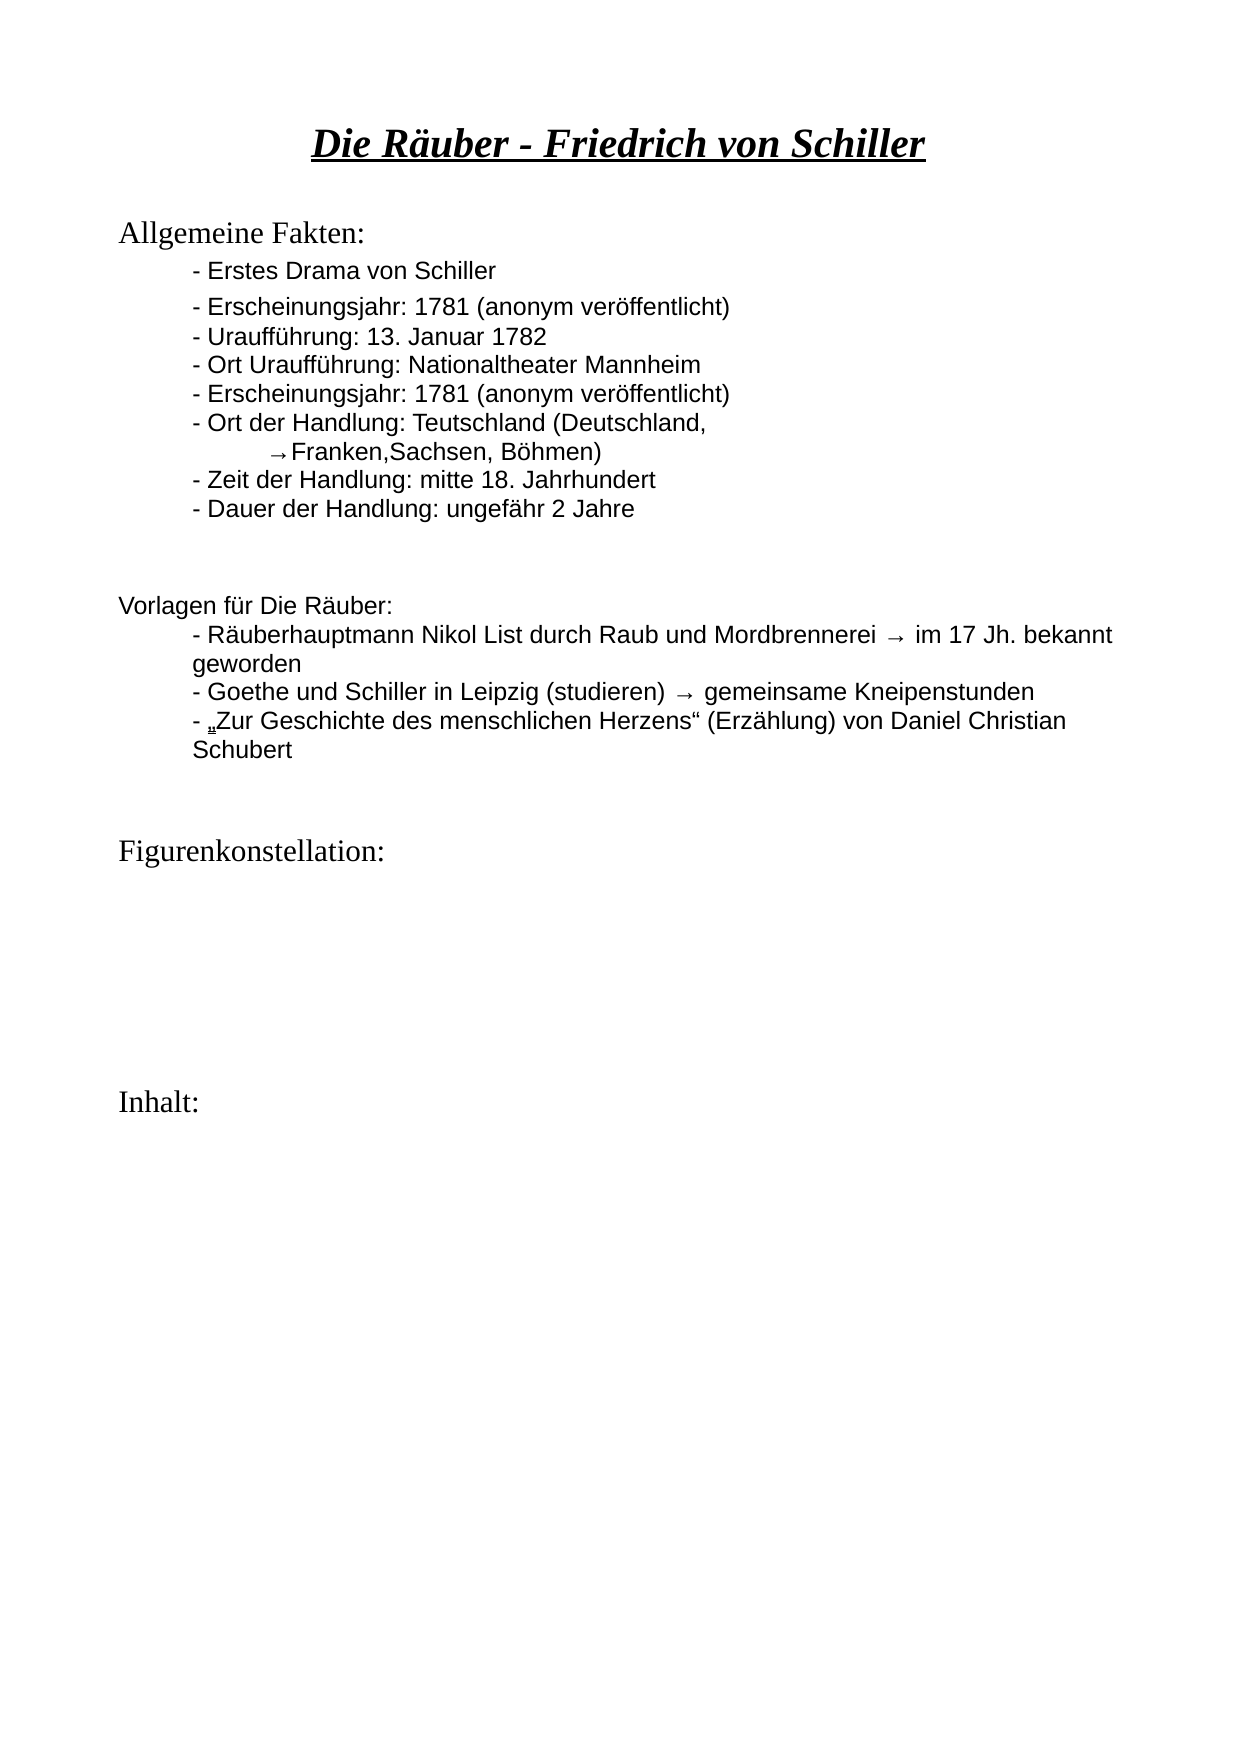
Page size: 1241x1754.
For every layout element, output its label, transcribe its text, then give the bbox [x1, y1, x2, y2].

text - Ort der Handlung: Teutschland (Deutschland, [118, 408, 1122, 437]
text - Erstes Drama von Schiller [118, 250, 1122, 286]
text Figurenkonstellation: [118, 832, 1122, 868]
text Die Räuber - Friedrich von Schiller [118, 118, 1122, 166]
text - Goethe und Schiller in Leipzig (studieren) → gemeinsame Kneipenstunden [118, 677, 1122, 706]
text - Erscheinungsjahr: 1781 (anonym veröffentlicht) [118, 379, 1122, 408]
text →Franken,Sachsen, Böhmen) [118, 437, 1122, 466]
text - Zeit der Handlung: mitte 18. Jahrhundert [118, 466, 1122, 494]
text - Uraufführung: 13. Januar 1782 [118, 322, 1122, 351]
text Allgemeine Fakten: [118, 214, 1122, 250]
text Vorlagen für Die Räuber: [118, 591, 1122, 620]
text - Erscheinungsjahr: 1781 (anonym veröffentlicht) [118, 286, 1122, 322]
text - Dauer der Handlung: ungefähr 2 Jahre [118, 494, 1122, 523]
text - Ort Uraufführung: Nationaltheater Mannheim [118, 351, 1122, 379]
text Inhalt: [118, 1083, 1122, 1119]
text - Räuberhauptmann Nikol List durch Raub und Mordbrennerei → im 17 Jh. bekannt geworden [118, 620, 1122, 677]
text - „Zur Geschichte des menschlichen Herzens“ (Erzählung) von Daniel Christian Schubert [118, 706, 1122, 764]
